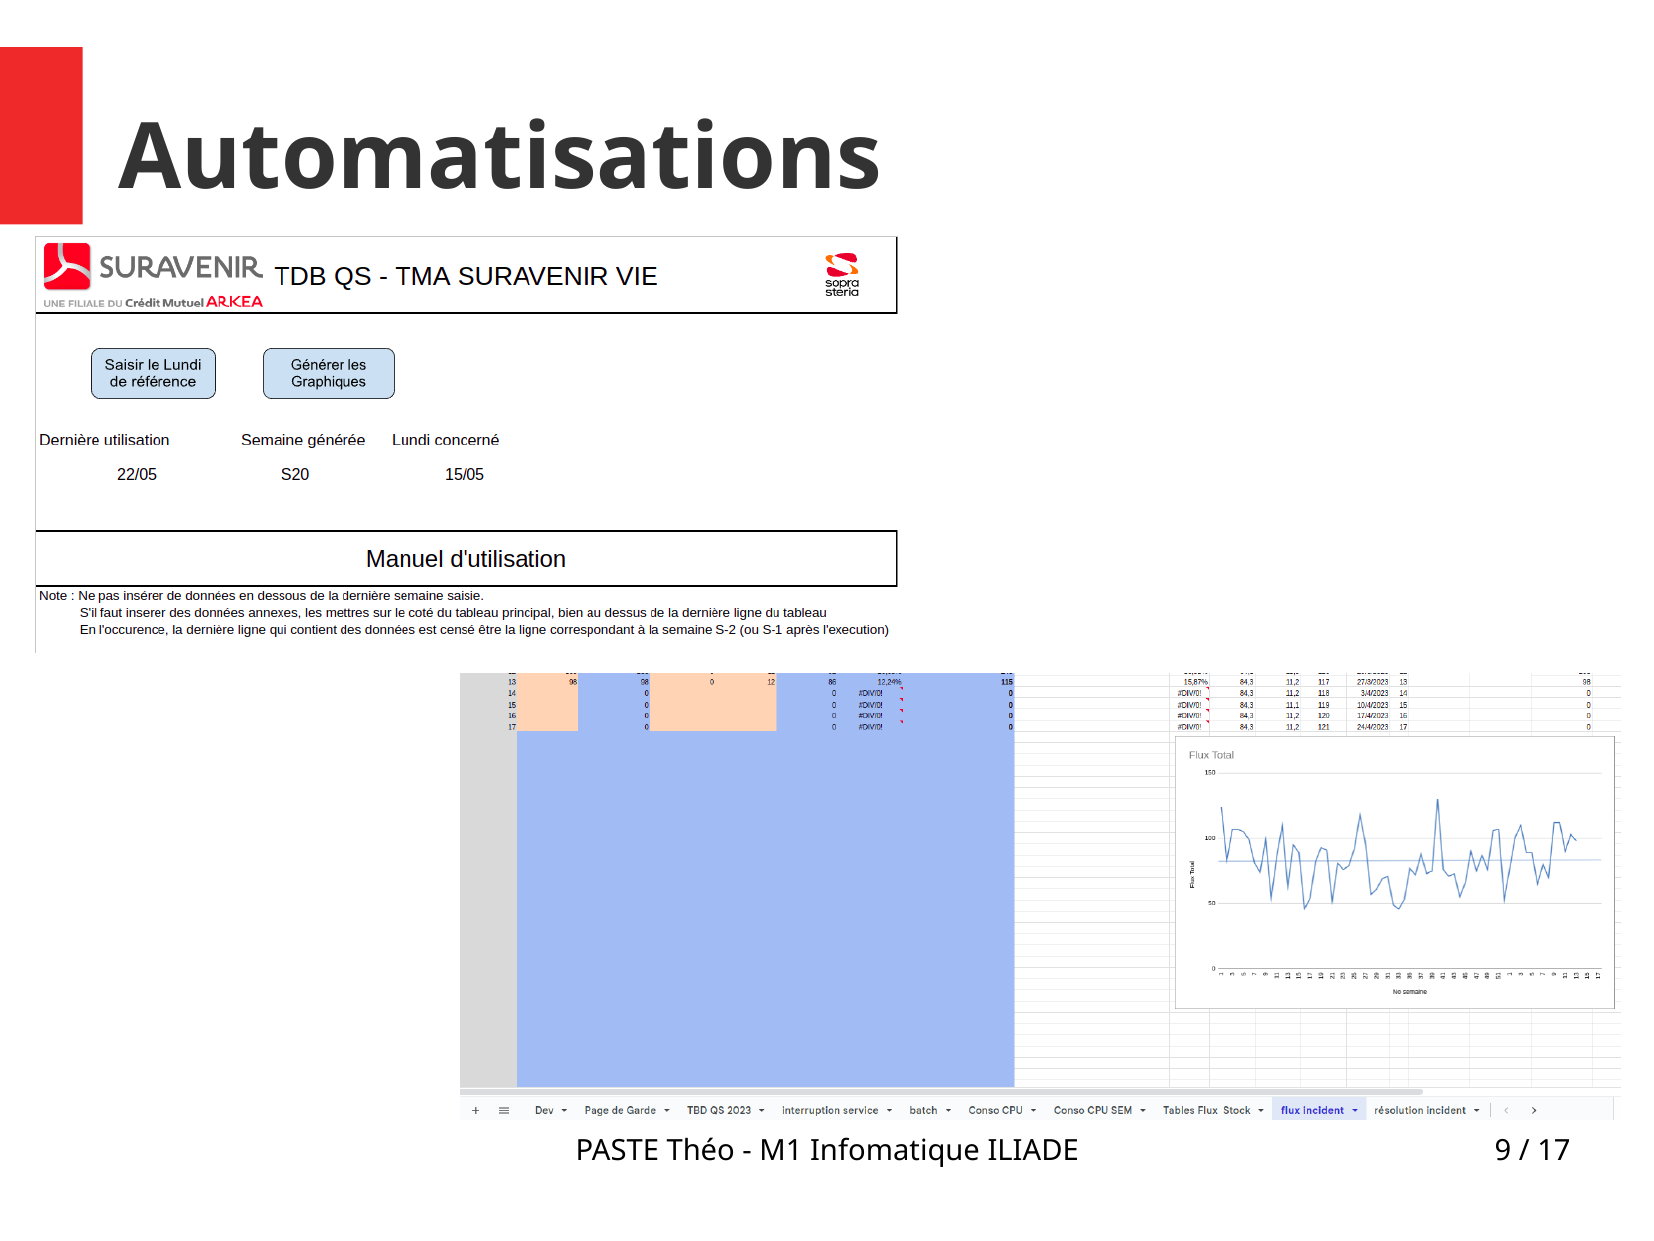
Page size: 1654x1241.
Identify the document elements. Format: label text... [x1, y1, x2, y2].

title Automatisations [118, 49, 1571, 257]
picture [35, 236, 898, 653]
picture [460, 673, 1621, 1120]
